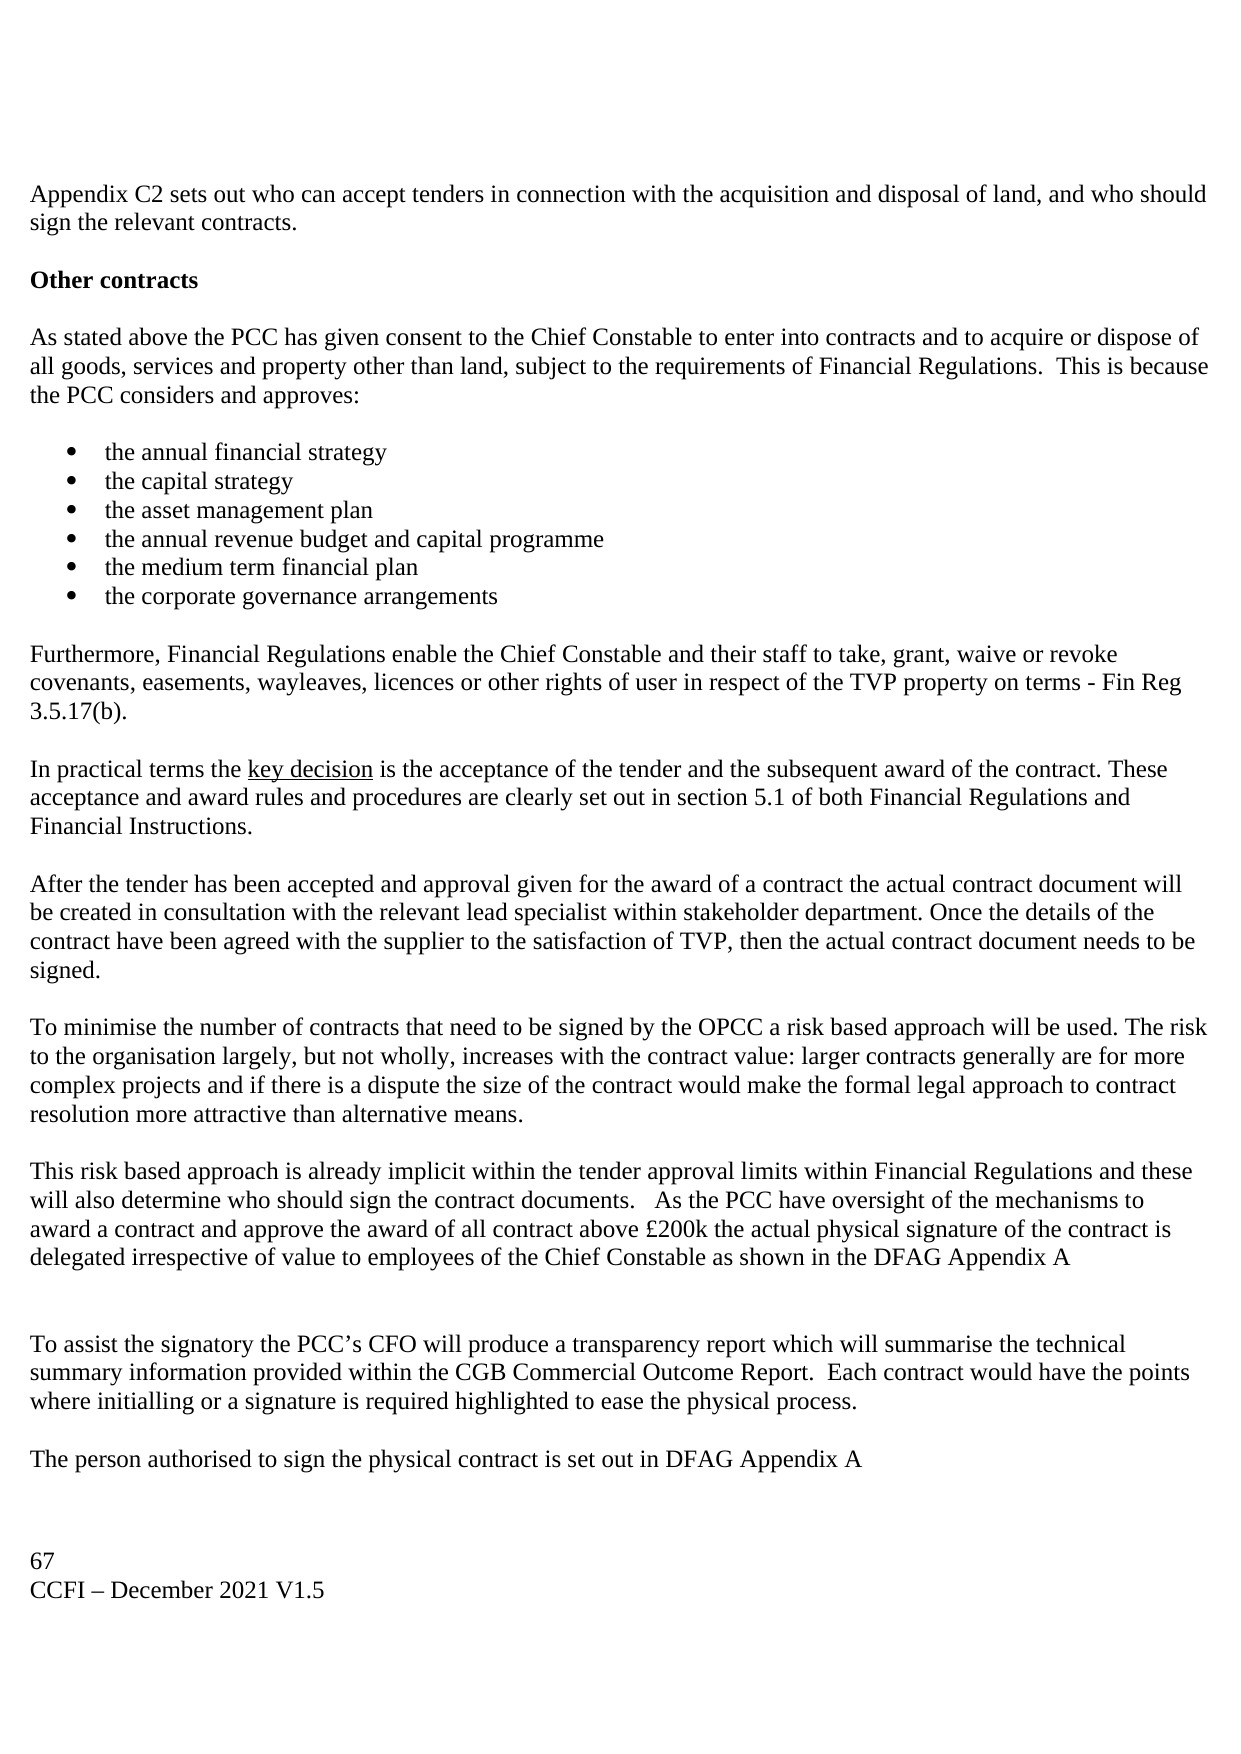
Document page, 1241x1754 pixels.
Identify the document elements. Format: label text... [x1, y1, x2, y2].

text To assist the signatory the PCC’s CFO will produce a transparency report which will summarise the technical summary information provided within the CGB Commercial Outcome Report. Each contract would have the points where initialling or a signature is required highlighted to ease the physical process. [29, 1329, 1211, 1415]
list the medium term financial plan [67, 552, 1211, 581]
text In practical terms the key decision is the acceptance of the tender and the subsequent award of the contract. These acceptance and award rules and procedures are clearly set out in section 5.1 of both Financial Regulations and Financial Instructions. [29, 754, 1211, 840]
text Other contracts [29, 265, 1211, 294]
list the corporate governance arrangements [67, 581, 1211, 610]
text Appendix C2 sets out who can accept tenders in connection with the acquisition and disposal of land, and who should sign the relevant contracts. [29, 179, 1211, 236]
text After the tender has been accepted and approval given for the award of a contract the actual contract document will be created in consultation with the relevant lead specialist within stakeholder department. Once the details of the contract have been agreed with the supplier to the satisfaction of TVP, then the actual contract document needs to be signed. [29, 869, 1211, 984]
text Furthermore, Financial Regulations enable the Chief Constable and their staff to take, grant, waive or revoke covenants, easements, wayleaves, licences or other rights of user in respect of the TVP property on terms - Fin Reg 3.5.17(b). [29, 639, 1211, 725]
list the capital strategy [67, 466, 1211, 495]
text The person authorised to sign the physical contract is set out in DFAG Appendix A [29, 1444, 1211, 1472]
list the annual financial strategy [67, 437, 1211, 466]
list the annual revenue budget and capital programme [67, 524, 1211, 552]
text This risk based approach is already implicit within the tender approval limits within Financial Regulations and these will also determine who should sign the contract documents. As the PCC have oversight of the mechanisms to award a contract and approve the award of all contract above £200k the actual physical signature of the contract is delegated irrespective of value to employees of the Chief Constable as shown in the DFAG Appendix A [29, 1156, 1211, 1271]
list the asset management plan [67, 495, 1211, 524]
text To minimise the number of contracts that need to be signed by the OPCC a risk based approach will be used. The risk to the organisation largely, but not wholly, increases with the contract value: larger contracts generally are for more complex projects and if there is a dispute the size of the contract would make the formal legal approach to contract resolution more attractive than alternative means. [29, 1012, 1211, 1127]
text As stated above the PCC has given consent to the Chief Constable to enter into contracts and to acquire or dispose of all goods, services and property other than land, subject to the requirements of Financial Regulations. This is because the PCC considers and approves: [29, 322, 1211, 409]
